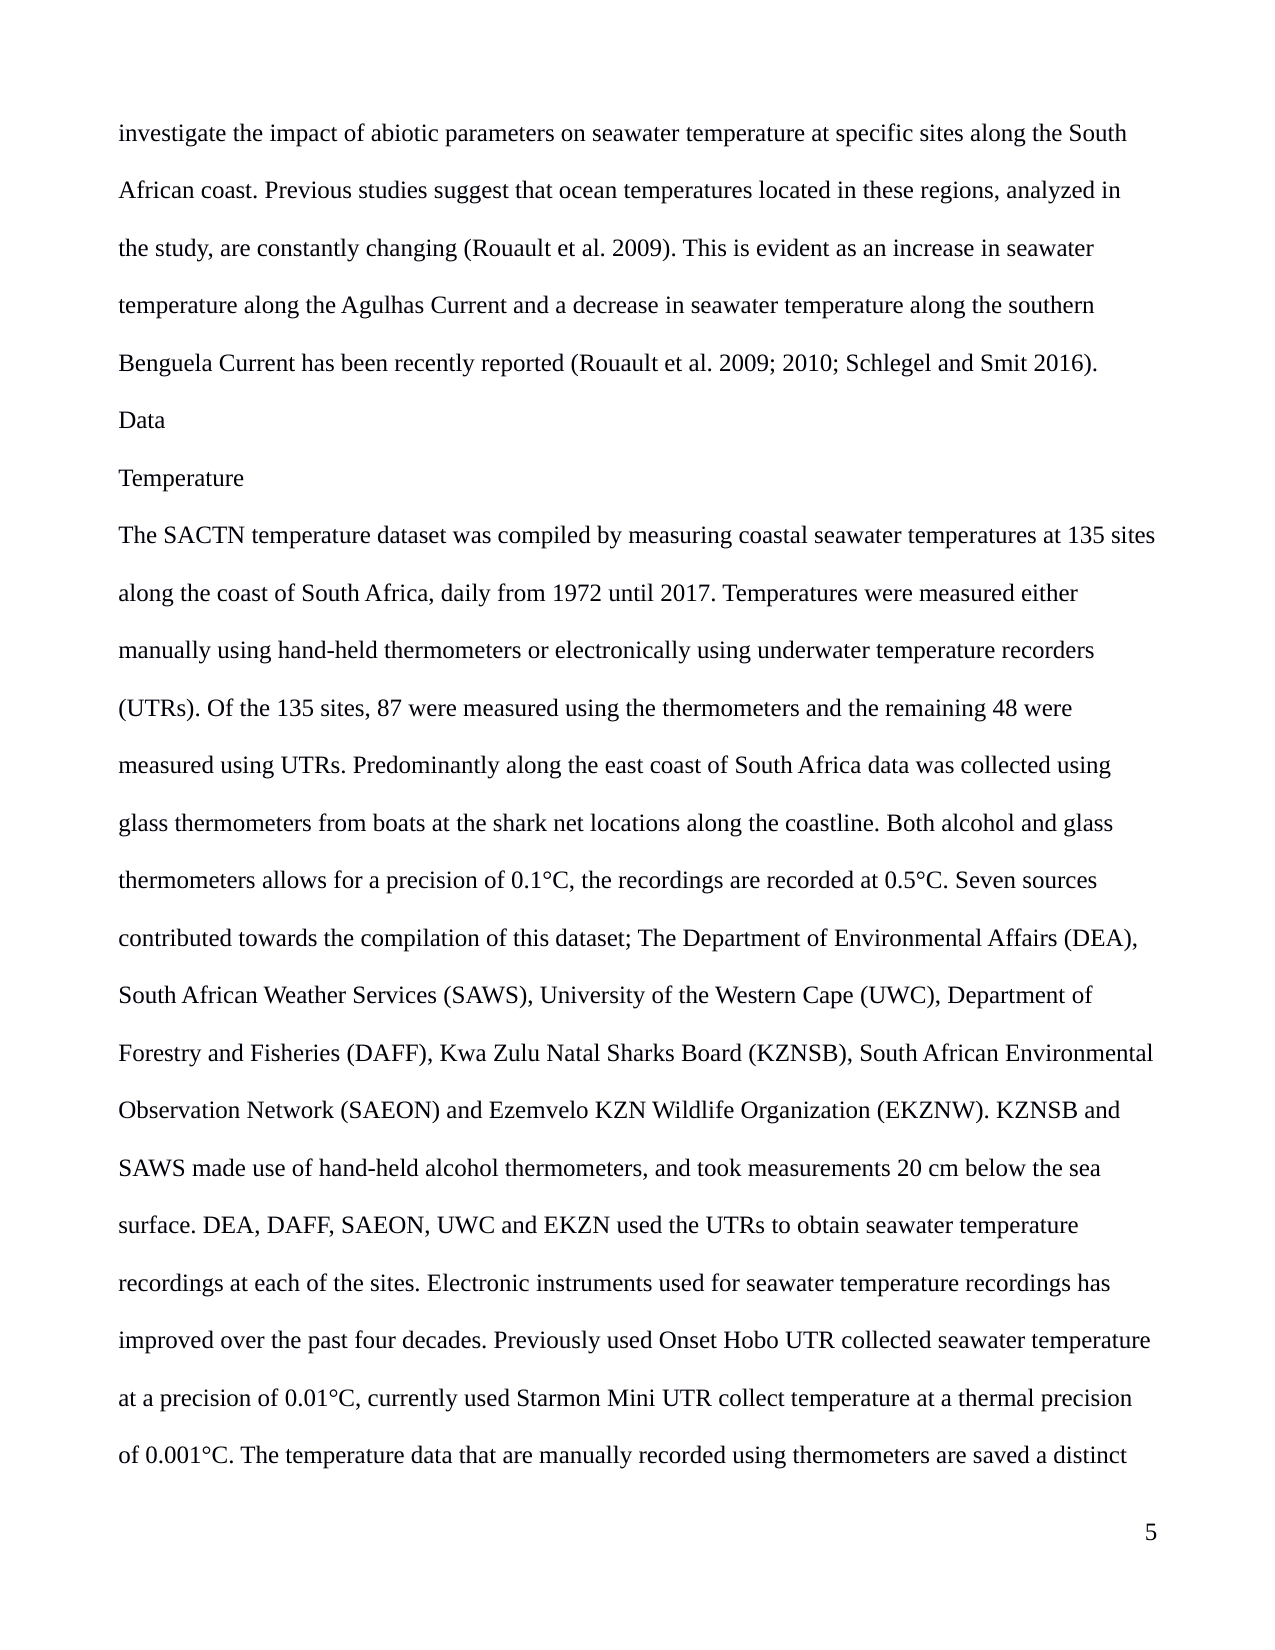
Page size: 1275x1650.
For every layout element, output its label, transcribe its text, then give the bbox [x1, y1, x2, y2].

text investigate the impact of abiotic parameters on seawater temperature at specific sites along the South African coast. Previous studies suggest that ocean temperatures located in these regions, analyzed in the study, are constantly changing (Rouault et al. 2009). This is evident as an increase in seawater temperature along the Agulhas Current and a decrease in seawater temperature along the southern Benguela Current has been recently reported (Rouault et al. 2009; 2010; Schlegel and Smit 2016). [118, 118, 1157, 377]
text Data [118, 406, 1157, 434]
text Temperature [118, 463, 1157, 492]
text The SACTN temperature dataset was compiled by measuring coastal seawater temperatures at 135 sites along the coast of South Africa, daily from 1972 until 2017. Temperatures were measured either manually using hand-held thermometers or electronically using underwater temperature recorders (UTRs). Of the 135 sites, 87 were measured using the thermometers and the remaining 48 were measured using UTRs. Predominantly along the east coast of South Africa data was collected using glass thermometers from boats at the shark net locations along the coastline. Both alcohol and glass thermometers allows for a precision of 0.1°C, the recordings are recorded at 0.5°C. Seven sources contributed towards the compilation of this dataset; The Department of Environmental Affairs (DEA), South African Weather Services (SAWS), University of the Western Cape (UWC), Department of Forestry and Fisheries (DAFF), Kwa Zulu Natal Sharks Board (KZNSB), South African Environmental Observation Network (SAEON) and Ezemvelo KZN Wildlife Organization (EKZNW). KZNSB and SAWS made use of hand-held alcohol thermometers, and took measurements 20 cm below the sea surface. DEA, DAFF, SAEON, UWC and EKZN used the UTRs to obtain seawater temperature recordings at each of the sites. Electronic instruments used for seawater temperature recordings has improved over the past four decades. Previously used Onset Hobo UTR collected seawater temperature at a precision of 0.01°C, currently used Starmon Mini UTR collect temperature at a thermal precision of 0.001°C. The temperature data that are manually recorded using thermometers are saved a distinct [118, 521, 1157, 1469]
